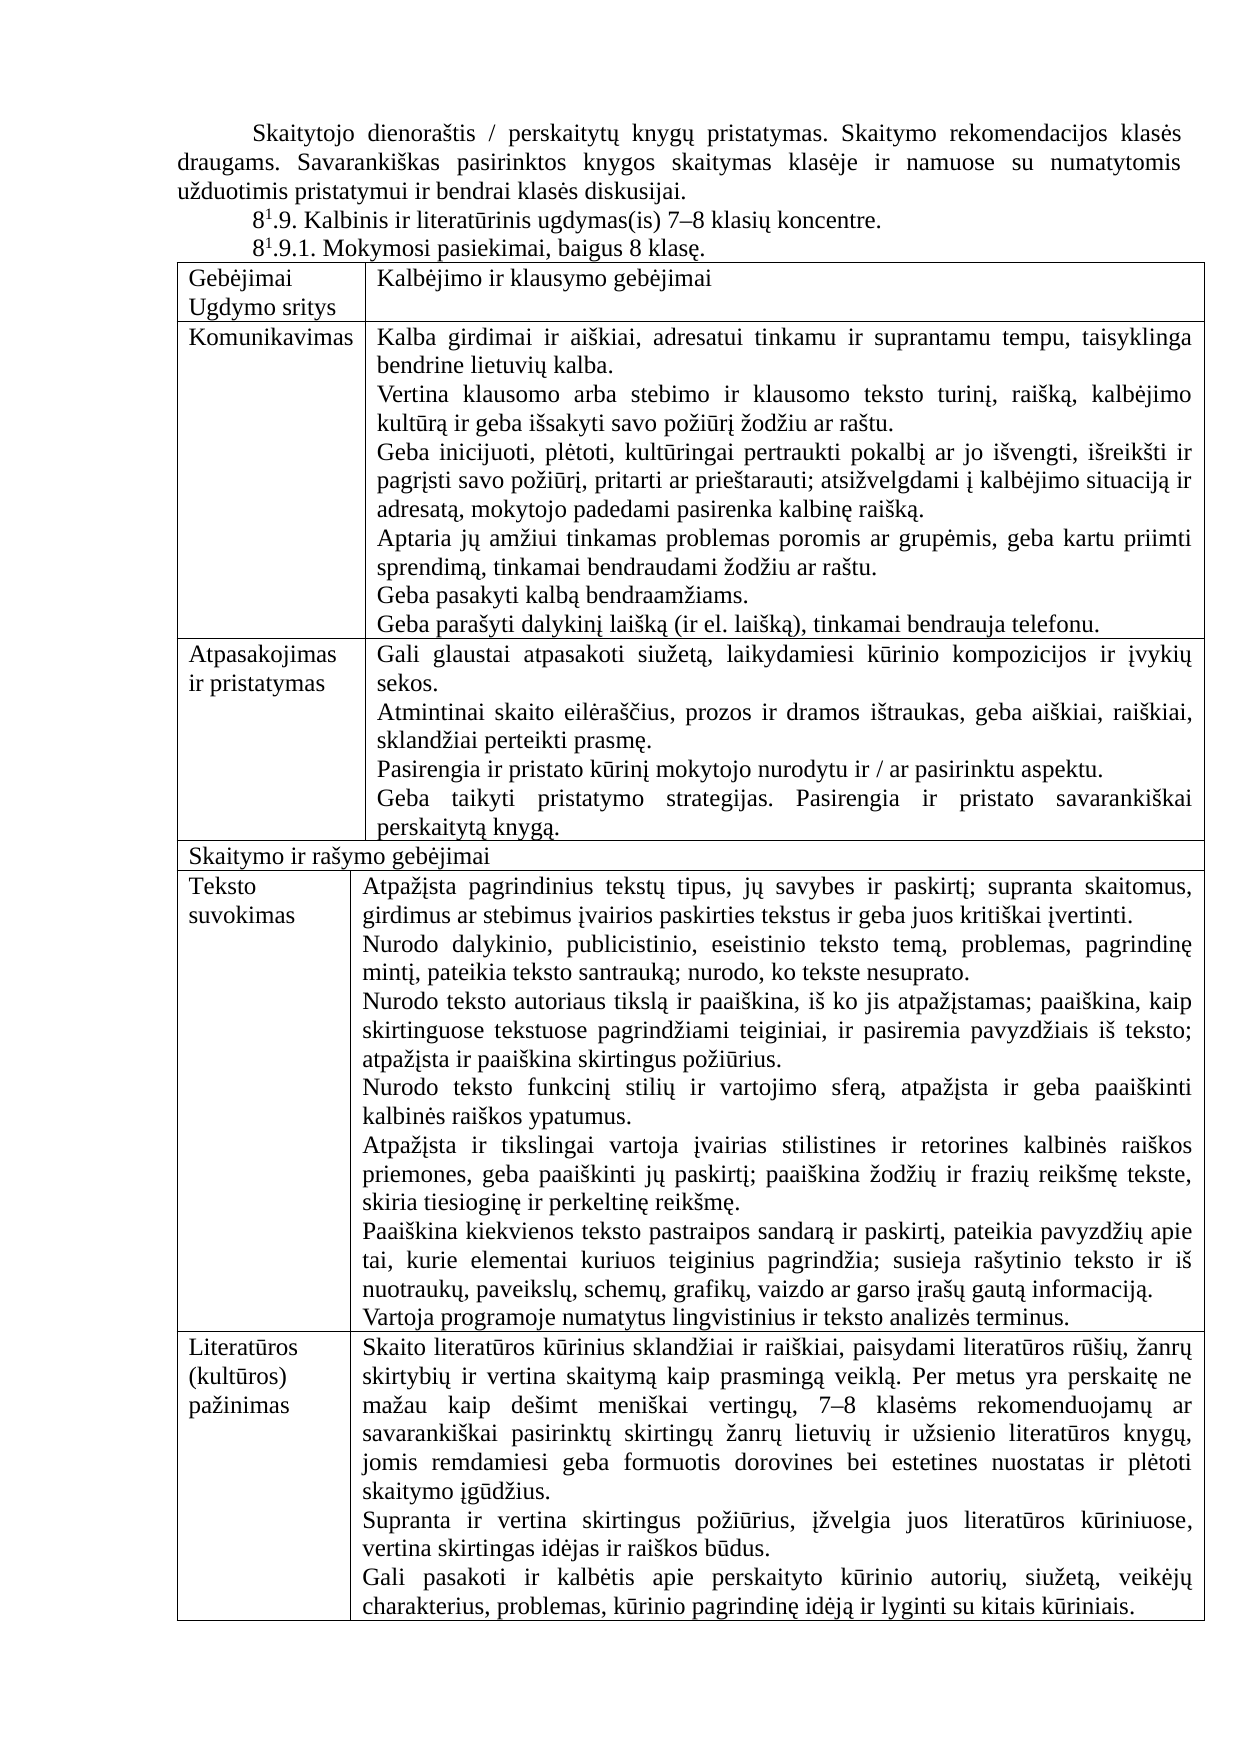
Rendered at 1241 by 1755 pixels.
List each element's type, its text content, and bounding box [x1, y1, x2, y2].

table_cell Kalba girdimai ir aiškiai, adresatui tinkamu ir suprantamu tempu, taisyklinga bendrine lietuvių kalba. Vertina klausomo arba stebimo ir klausomo teksto turinį, raišką, kalbėjimo kultūrą ir geba išsakyti savo požiūrį žodžiu ar raštu. Geba inicijuoti, plėtoti, kultūringai pertraukti pokalbį ar jo išvengti, išreikšti ir pagrįsti savo požiūrį, pritarti ar prieštarauti; atsižvelgdami į kalbėjimo situaciją ir adresatą, mokytojo padedami pasirenka kalbinę raišką. Aptaria jų amžiui tinkamas problemas poromis ar grupėmis, geba kartu priimti sprendimą, tinkamai bendraudami žodžiu ar raštu. Geba pasakyti kalbą bendraamžiams. Geba parašyti dalykinį laišką (ir el. laišką), tinkamai bendrauja telefonu. [366, 322, 1204, 638]
text Skaitytojo dienoraštis / perskaitytų knygų pristatymas. Skaitymo rekomendacijos klasės draugams. Savarankiškas pasirinktos knygos skaitymas klasėje ir namuose su numatytomis užduotimis pristatymui ir bendrai klasės diskusijai. [177, 118, 1182, 205]
text 81.9. Kalbinis ir literatūrinis ugdymas(is) 7–8 klasių koncentre. [177, 205, 1182, 233]
table_cell Literatūros (kultūros) pažinimas [178, 1332, 350, 1620]
table_header Kalbėjimo ir klausymo gebėjimai [366, 263, 1204, 321]
table_cell Gali glaustai atpasakoti siužetą, laikydamiesi kūrinio kompozicijos ir įvykių sekos. Atmintinai skaito eilėraščius, prozos ir dramos ištraukas, geba aiškiai, raiškiai, sklandžiai perteikti prasmę. Pasirengia ir pristato kūrinį mokytojo nurodytu ir / ar pasirinktu aspektu. Geba taikyti pristatymo strategijas. Pasirengia ir pristato savarankiškai perskaitytą knygą. [366, 639, 1204, 840]
text 81.9.1. Mokymosi pasiekimai, baigus 8 klasę. [177, 233, 1182, 262]
table_header Gebėjimai Ugdymo sritys [178, 263, 365, 321]
table_cell Skaitymo ir rašymo gebėjimai [178, 841, 1204, 870]
table_cell Komunikavimas [178, 322, 365, 638]
table_cell Atpažįsta pagrindinius tekstų tipus, jų savybes ir paskirtį; supranta skaitomus, girdimus ar stebimus įvairios paskirties tekstus ir geba juos kritiškai įvertinti. Nurodo dalykinio, publicistinio, eseistinio teksto temą, problemas, pagrindinę mintį, pateikia teksto santrauką; nurodo, ko tekste nesuprato. Nurodo teksto autoriaus tikslą ir paaiškina, iš ko jis atpažįstamas; paaiškina, kaip skirtinguose tekstuose pagrindžiami teiginiai, ir pasiremia pavyzdžiais iš teksto; atpažįsta ir paaiškina skirtingus požiūrius. Nurodo teksto funkcinį stilių ir vartojimo sferą, atpažįsta ir geba paaiškinti kalbinės raiškos ypatumus. Atpažįsta ir tikslingai vartoja įvairias stilistines ir retorines kalbinės raiškos priemones, geba paaiškinti jų paskirtį; paaiškina žodžių ir frazių reikšmę tekste, skiria tiesioginę ir perkeltinę reikšmę. Paaiškina kiekvienos teksto pastraipos sandarą ir paskirtį, pateikia pavyzdžių apie tai, kurie elementai kuriuos teiginius pagrindžia; susieja rašytinio teksto ir iš nuotraukų, paveikslų, schemų, grafikų, vaizdo ar garso įrašų gautą informaciją. Vartoja programoje numatytus lingvistinius ir teksto analizės terminus. [351, 871, 1204, 1331]
table_cell Skaito literatūros kūrinius sklandžiai ir raiškiai, paisydami literatūros rūšių, žanrų skirtybių ir vertina skaitymą kaip prasmingą veiklą. Per metus yra perskaitę ne mažau kaip dešimt meniškai vertingų, 7–8 klasėms rekomenduojamų ar savarankiškai pasirinktų skirtingų žanrų lietuvių ir užsienio literatūros knygų, jomis remdamiesi geba formuotis dorovines bei estetines nuostatas ir plėtoti skaitymo įgūdžius. Supranta ir vertina skirtingus požiūrius, įžvelgia juos literatūros kūriniuose, vertina skirtingas idėjas ir raiškos būdus. Gali pasakoti ir kalbėtis apie perskaityto kūrinio autorių, siužetą, veikėjų charakterius, problemas, kūrinio pagrindinę idėją ir lyginti su kitais kūriniais. [351, 1332, 1204, 1620]
table_cell Atpasakojimas ir pristatymas [178, 639, 365, 840]
table_cell Teksto suvokimas [178, 871, 350, 1331]
